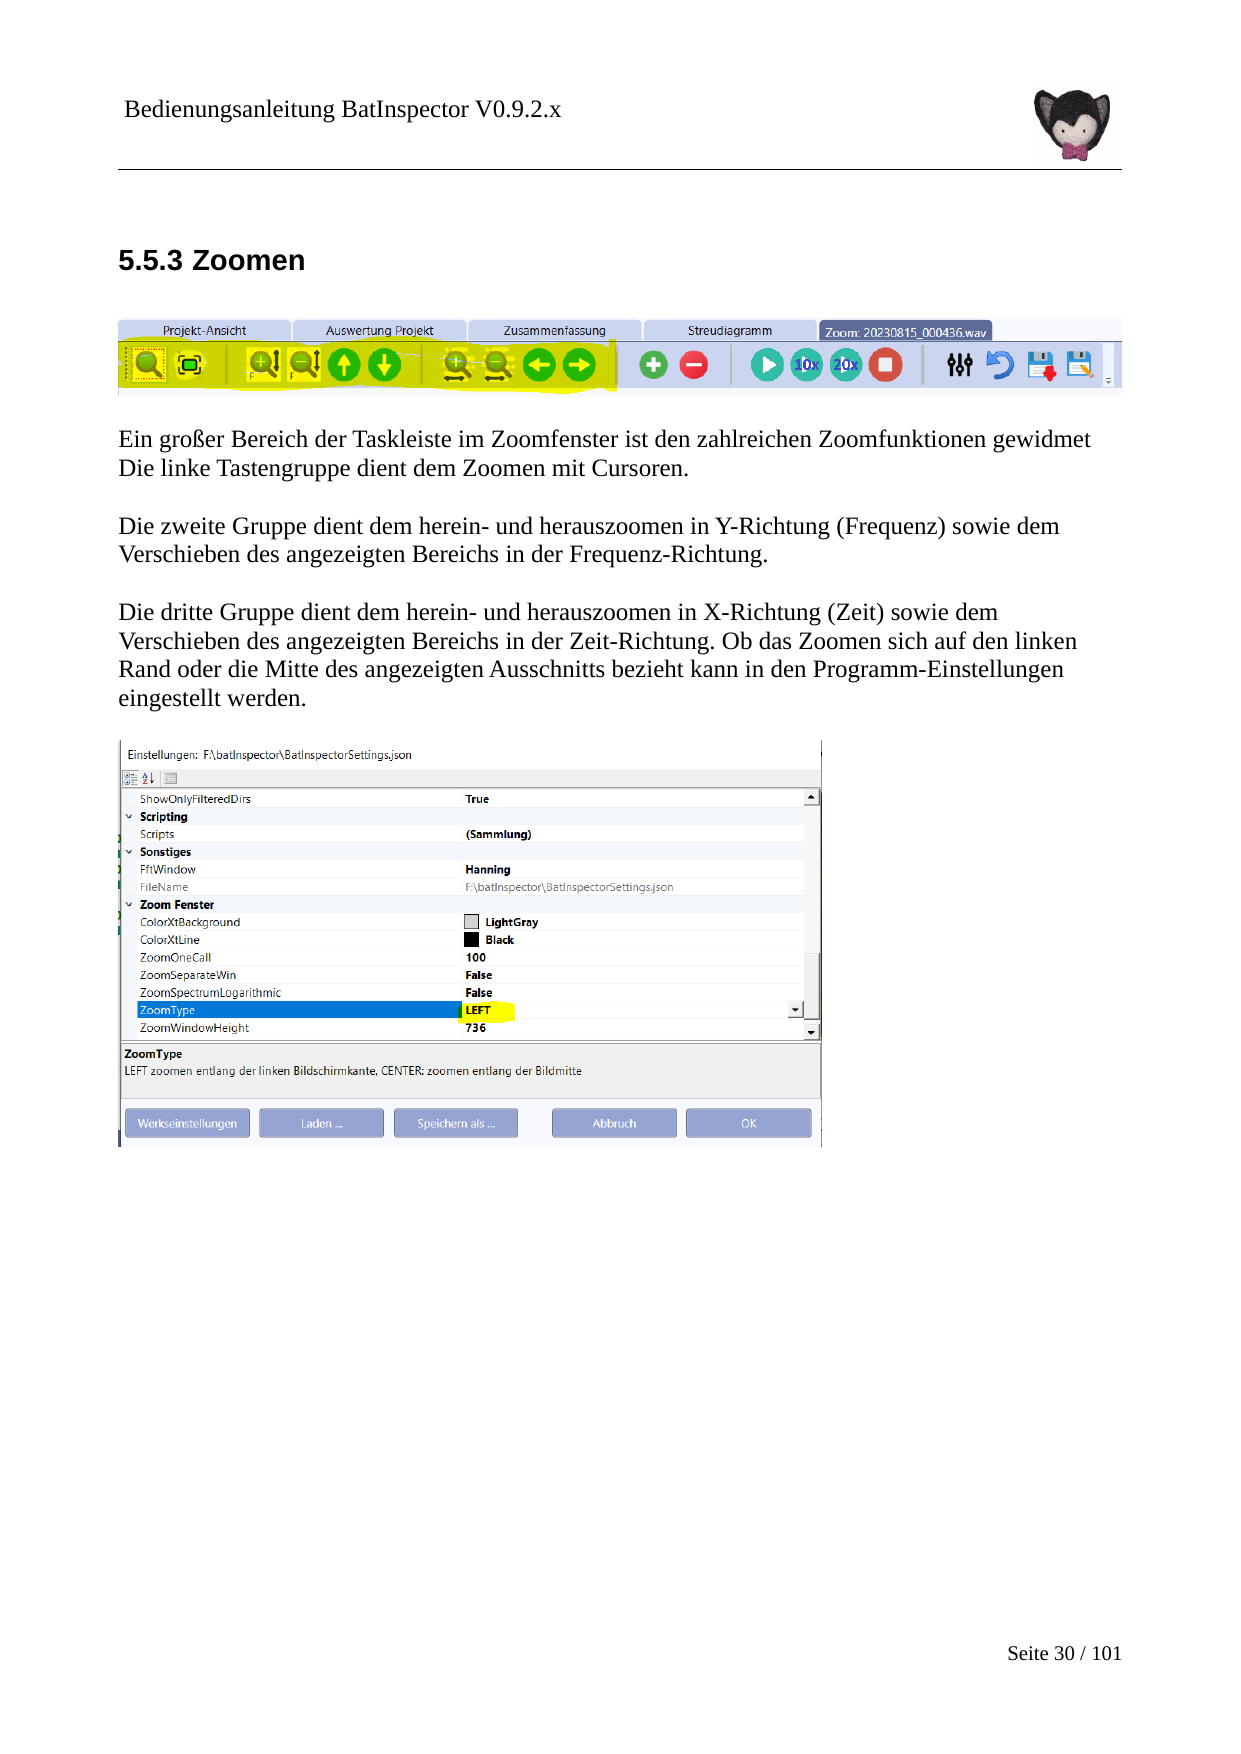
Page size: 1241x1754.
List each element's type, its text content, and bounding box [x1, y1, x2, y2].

picture [118, 740, 822, 1147]
text Die zweite Gruppe dient dem herein- und herauszoomen in Y-Richtung (Frequenz) sowie dem Verschieben des angezeigten Bereichs in der Frequenz-Richtung. [118, 511, 1122, 568]
text Ein großer Bereich der Taskleiste im Zoomfenster ist den zahlreichen Zoomfunktionen gewidmet [118, 424, 1122, 453]
subtitle Zoomen [118, 243, 1122, 276]
text Die dritte Gruppe dient dem herein- und herauszoomen in X-Richtung (Zeit) sowie dem Verschieben des angezeigten Bereichs in der Zeit-Richtung. Ob das Zoomen sich auf den linken Rand oder die Mitte des angezeigten Ausschnitts bezieht kann in den Programm-Einstellungen eingestellt werden. [118, 597, 1122, 712]
picture [1030, 80, 1119, 169]
picture [118, 317, 1123, 396]
text Die linke Tastengruppe dient dem Zoomen mit Cursoren. [118, 453, 1122, 482]
